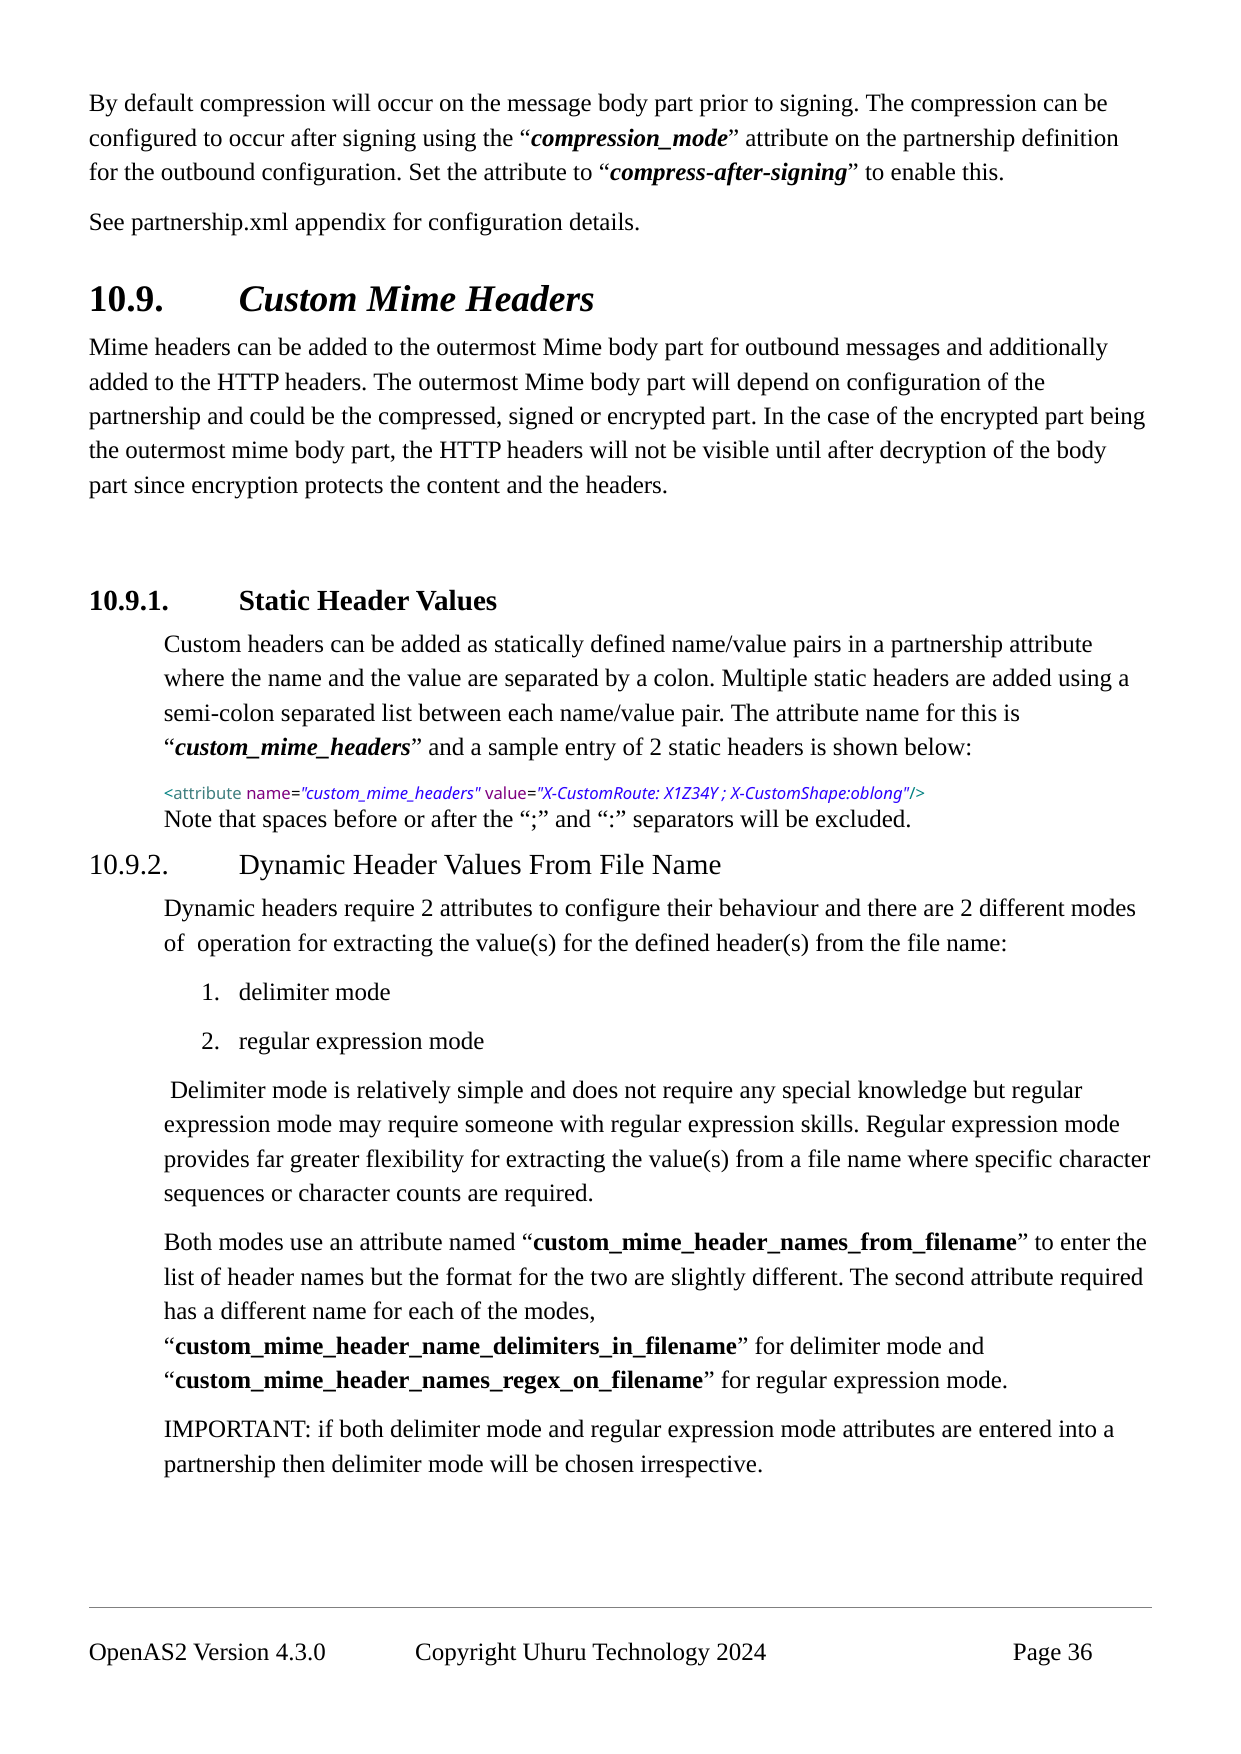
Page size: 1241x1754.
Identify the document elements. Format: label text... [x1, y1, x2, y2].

text Note that spaces before or after the “;” and “:” separators will be excluded. [88, 804, 1152, 833]
text See partnership.xml appendix for configuration details. [88, 207, 1152, 235]
text Dynamic headers require 2 attributes to configure their behaviour and there are 2 different modes of operation for extracting the value(s) for the defined header(s) from the file name: [163, 893, 1152, 957]
text By default compression will occur on the message body part prior to signing. The compression can be configured to occur after signing using the “compression_mode” attribute on the partnership definition for the outbound configuration. Set the attribute to “compress-after-signing” to enable this. [88, 88, 1152, 186]
subtitle Dynamic Header Values From File Name [88, 847, 1152, 881]
list delimiter mode [201, 977, 1152, 1006]
subtitle Static Header Values [88, 583, 1152, 616]
text Mime headers can be added to the outermost Mime body part for outbound messages and additionally added to the HTTP headers. The outermost Mime body part will depend on configuration of the partnership and could be the compressed, signed or encrypted part. In the case of the encrypted part being the outermost mime body part, the HTTP headers will not be visible until after decryption of the body part since encryption protects the content and the headers. [88, 332, 1152, 499]
text IMPORTANT: if both delimiter mode and regular expression mode attributes are entered into a partnership then delimiter mode will be chosen irrespective. [163, 1414, 1152, 1478]
text <attribute name="custom_mime_headers" value="X-CustomRoute: X1Z34Y ; X-CustomShape:oblong"/> [163, 781, 1152, 804]
list regular expression mode [201, 1026, 1152, 1055]
text Both modes use an attribute named “custom_mime_header_names_from_filename” to enter the list of header names but the format for the two are slightly different. The second attribute required has a different name for each of the modes, “custom_mime_header_name_delimiters_in_filename” for delimiter mode and “custom_mime_header_names_regex_on_filename” for regular expression mode. [163, 1227, 1152, 1394]
subtitle Custom Mime Headers [88, 276, 1152, 319]
text Custom headers can be added as statically defined name/value pairs in a partnership attribute where the name and the value are separated by a colon. Multiple static headers are added using a semi-colon separated list between each name/value pair. The attribute name for this is “custom_mime_headers” and a sample entry of 2 static headers is shown below: [163, 629, 1152, 761]
text Delimiter mode is relatively simple and does not require any special knowledge but regular expression mode may require someone with regular expression skills. Regular expression mode provides far greater flexibility for extracting the value(s) from a file name where specific character sequences or character counts are required. [163, 1075, 1152, 1207]
